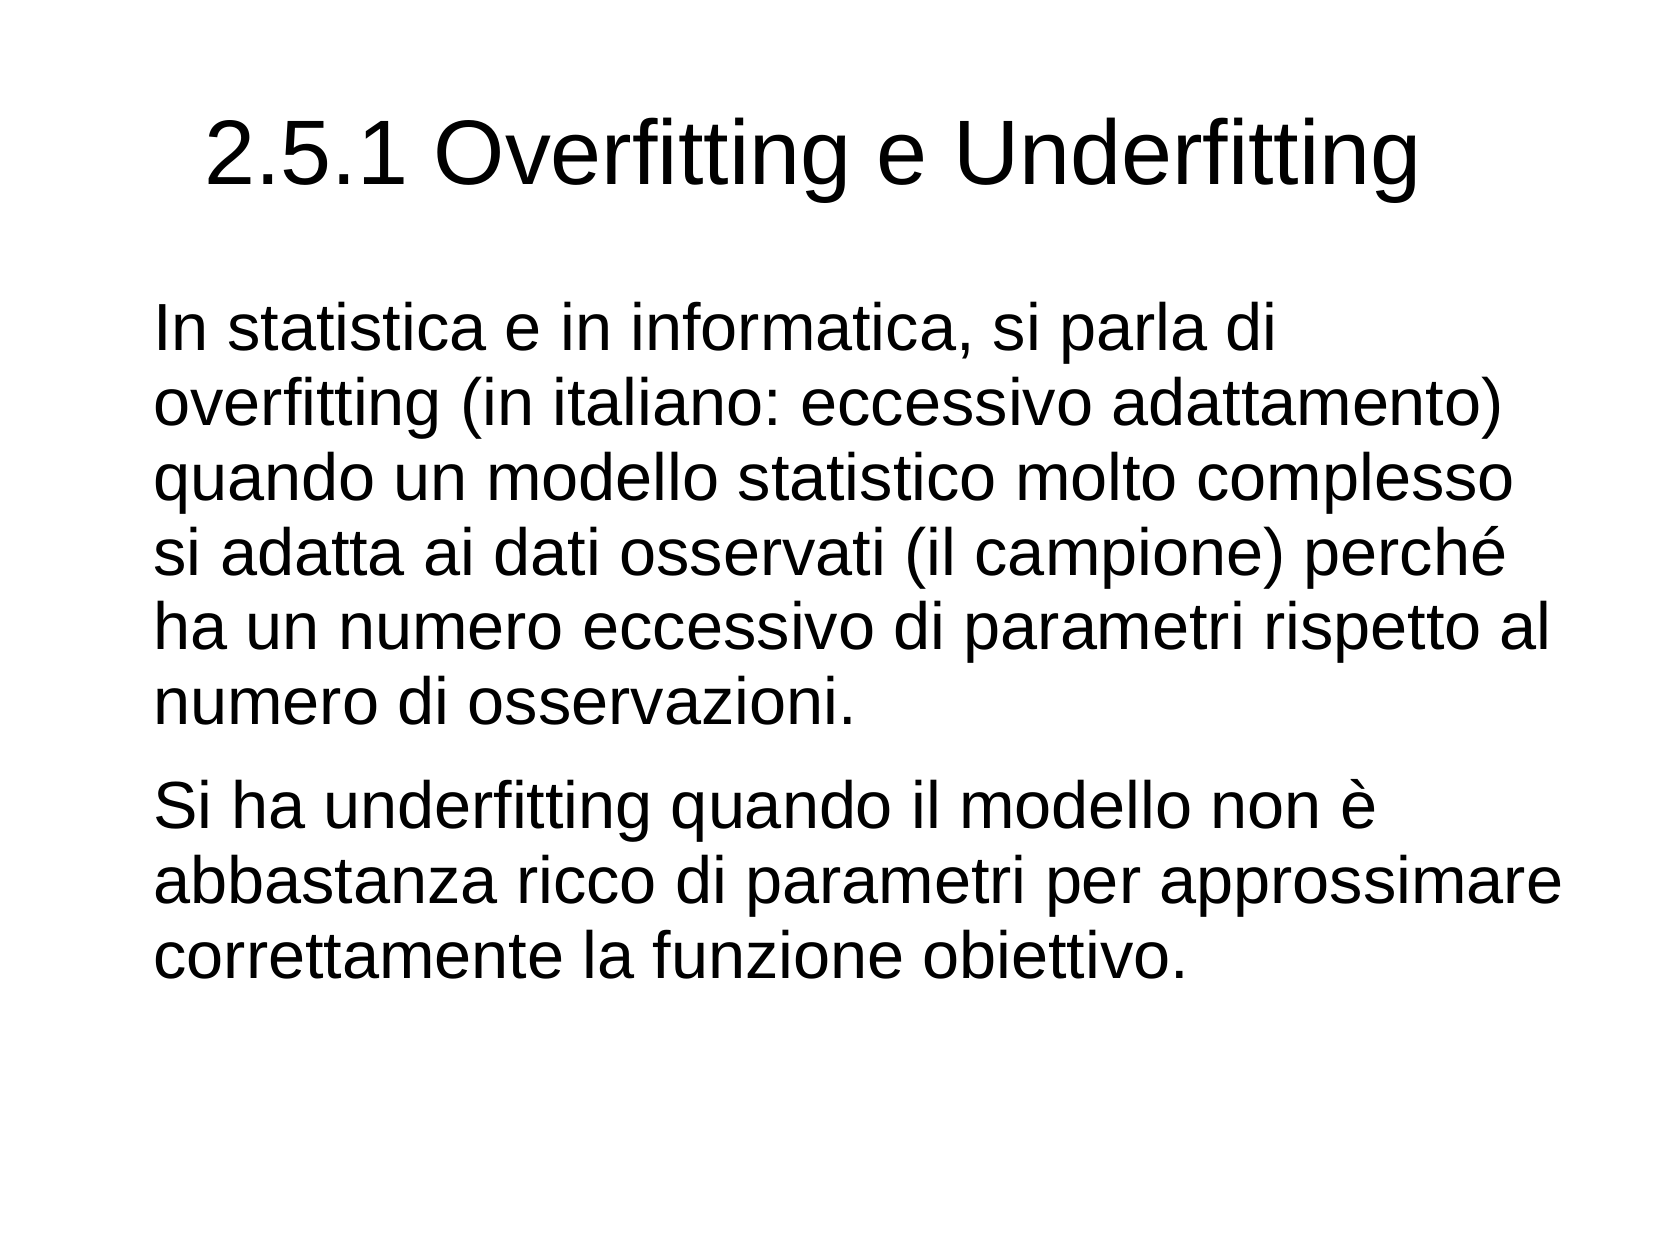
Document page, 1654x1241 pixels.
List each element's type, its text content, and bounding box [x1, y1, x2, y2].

list In statistica e in informatica, si parla di overfitting (in italiano: eccessivo adattamento) quando un modello statistico molto complesso si adatta ai dati osservati (il campione) perché ha un numero eccessivo di parametri rispetto al numero di osservazioni. Si ha underfitting quando il modello non è abbastanza ricco di parametri per approssimare correttamente la funzione obiettivo. [82, 290, 1571, 1010]
title 2.5.1 Overfitting e Underfitting [82, 49, 1571, 257]
